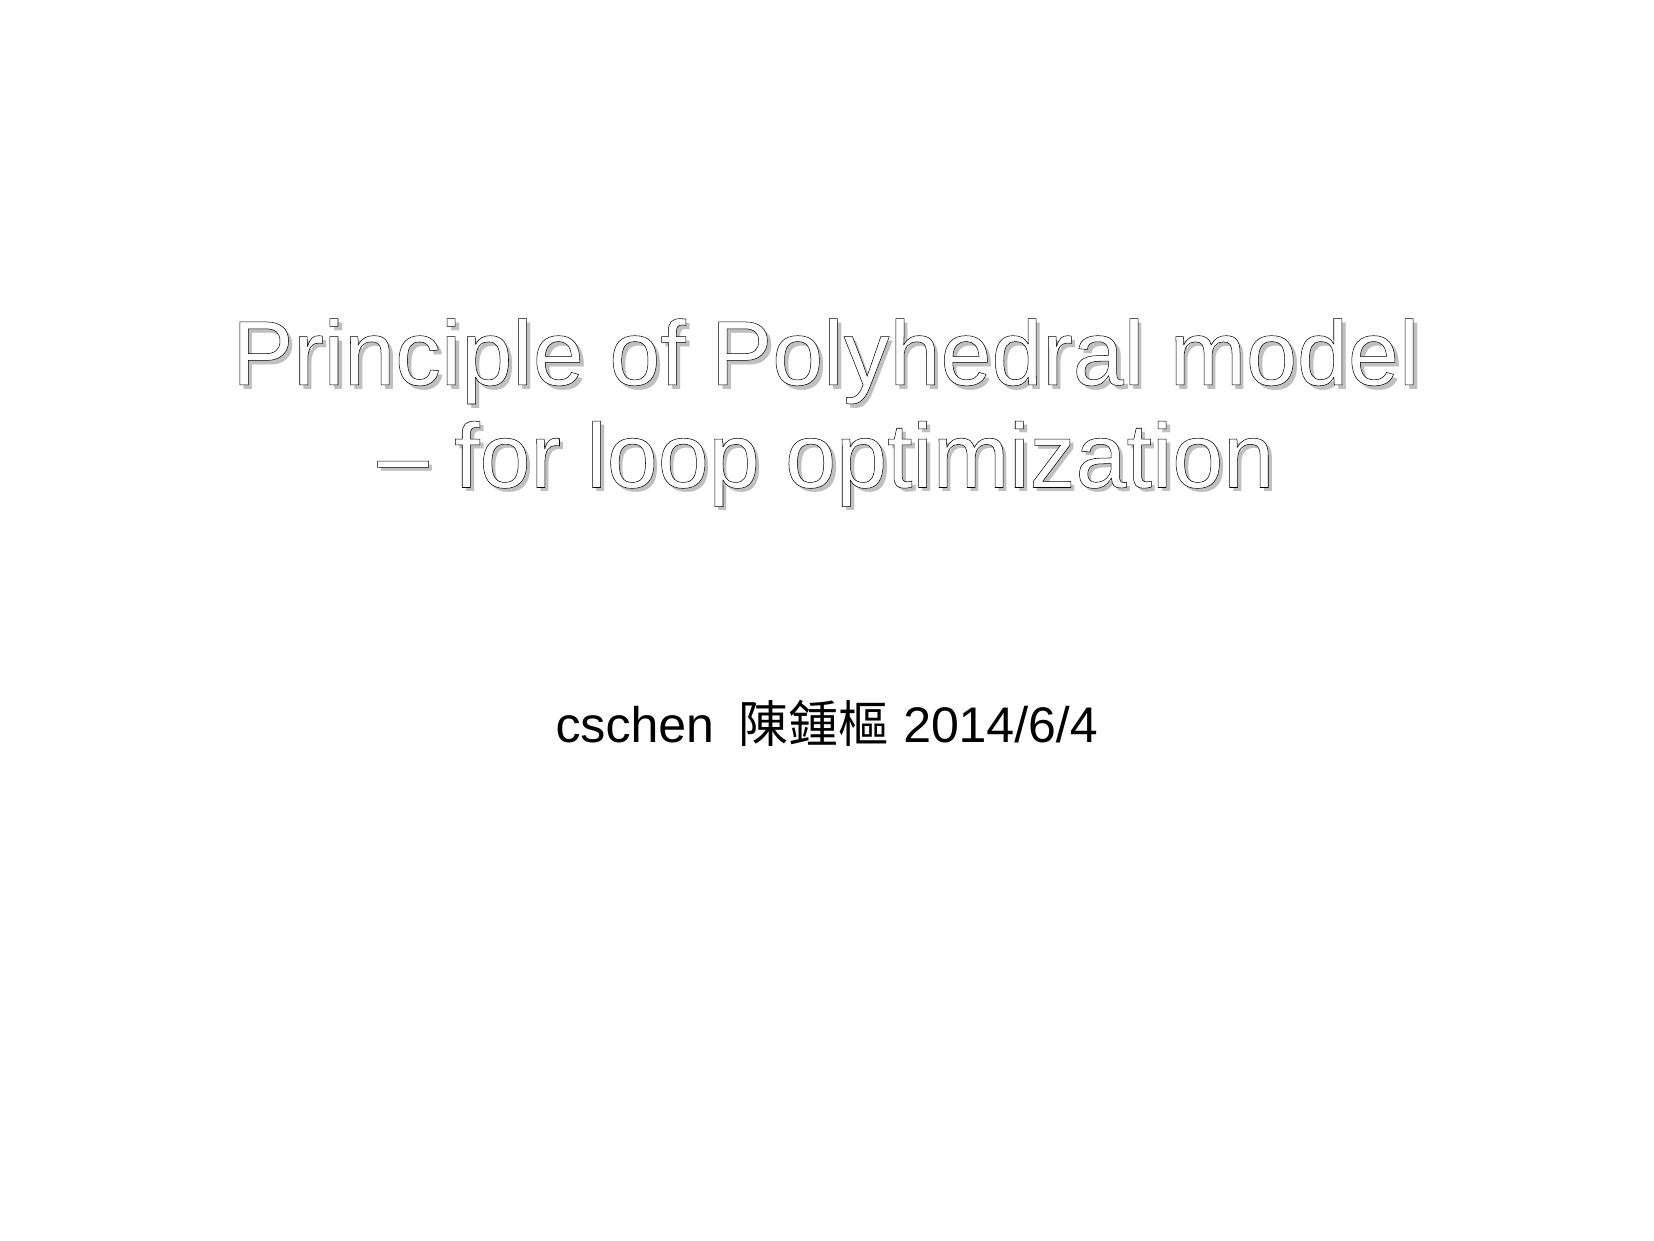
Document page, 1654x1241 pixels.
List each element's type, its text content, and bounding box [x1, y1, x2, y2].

subtitle Principle of Polyhedral model – for loop optimization cschen 陳鍾樞2014/6/4 [82, 49, 1571, 1010]
